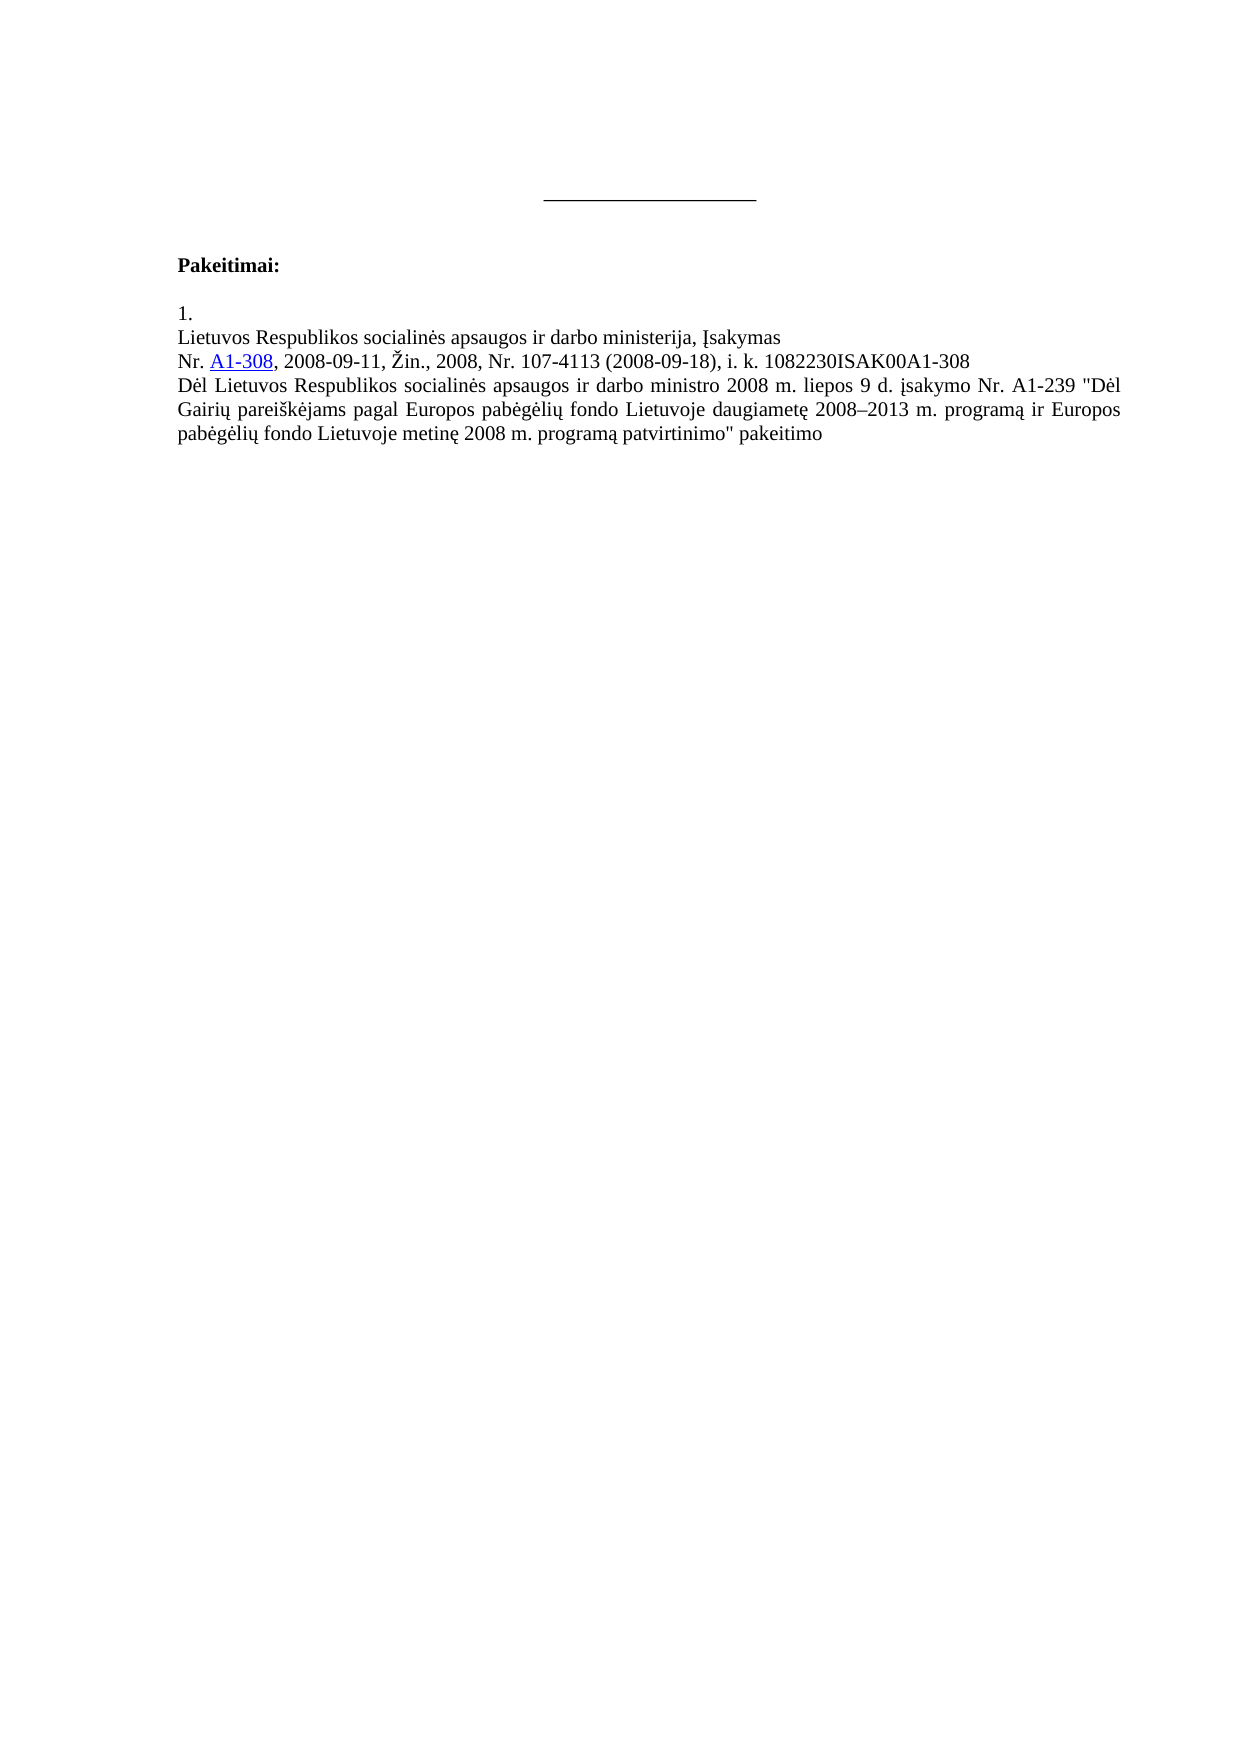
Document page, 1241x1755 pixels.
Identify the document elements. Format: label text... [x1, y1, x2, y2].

text _________________ [177, 176, 1122, 204]
text Lietuvos Respublikos socialinės apsaugos ir darbo ministerija, Įsakymas [177, 325, 1122, 349]
text Pakeitimai: [177, 252, 1122, 277]
text 1. [177, 301, 1122, 325]
text Dėl Lietuvos Respublikos socialinės apsaugos ir darbo ministro 2008 m. liepos 9 d. įsakymo Nr. A1-239 "Dėl Gairių pareiškėjams pagal Europos pabėgėlių fondo Lietuvoje daugiametę 2008–2013 m. programą ir Europos pabėgėlių fondo Lietuvoje metinę 2008 m. programą patvirtinimo" pakeitimo [177, 373, 1122, 445]
text Nr. A1-308, 2008-09-11, Žin., 2008, Nr. 107-4113 (2008-09-18), i. k. 1082230ISAK00A1-308 [177, 349, 1122, 373]
